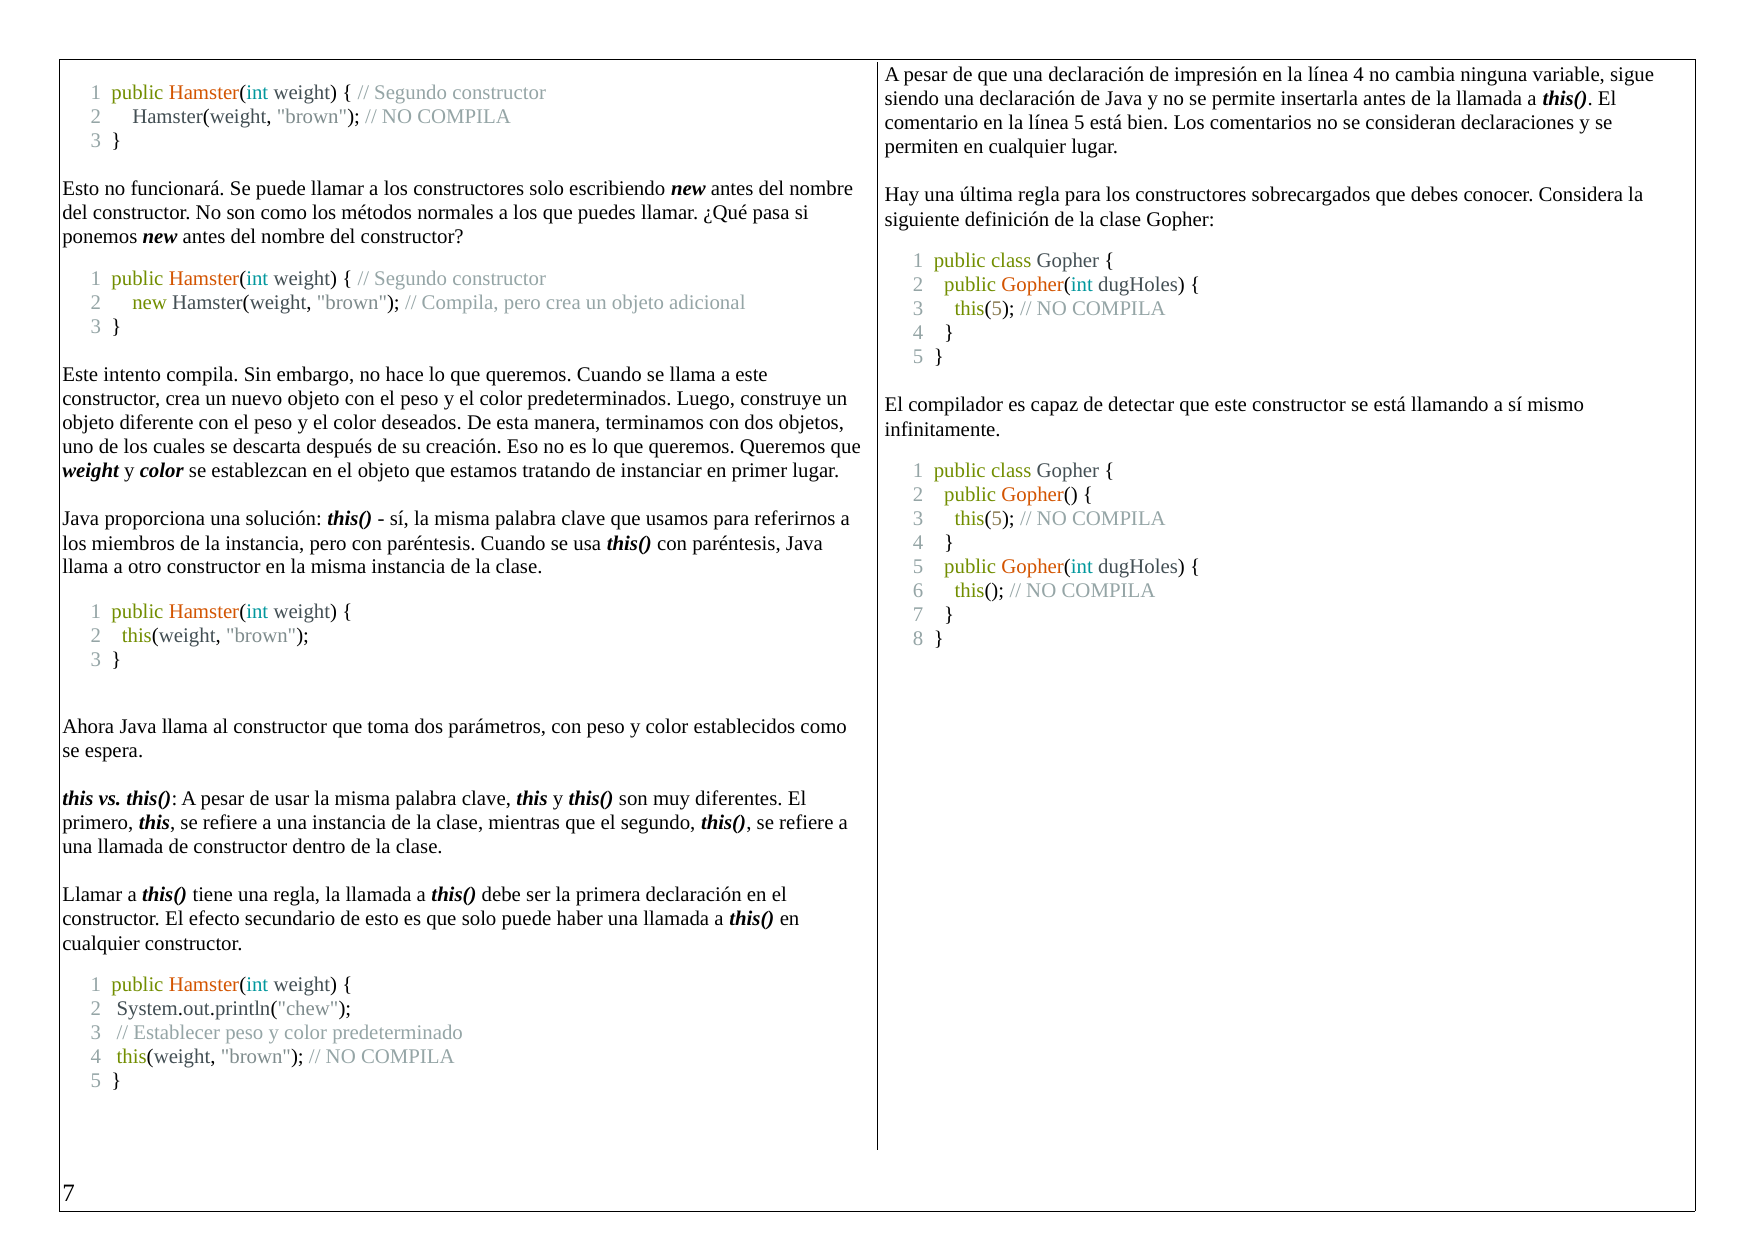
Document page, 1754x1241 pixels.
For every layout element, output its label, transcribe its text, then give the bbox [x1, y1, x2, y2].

text Llamar a this() tiene una regla, la llamada a this() debe ser la primera declaración en el constructor. El efecto secundario de esto es que solo puede haber una llamada a this() en cualquier constructor. [62, 882, 869, 954]
text Esto no funcionará. Se puede llamar a los constructores solo escribiendo new antes del nombre del constructor. No son como los métodos normales a los que puedes llamar. ¿Qué pasa si ponemos new antes del nombre del constructor? [62, 62, 869, 248]
text A pesar de que una declaración de impresión en la línea 4 no cambia ninguna variable, sigue siendo una declaración de Java y no se permite insertarla antes de la llamada a this(). El comentario en la línea 5 está bien. Los comentarios no se consideran declaraciones y se permiten en cualquier lugar. [884, 62, 1692, 158]
text El compilador es capaz de detectar que este constructor se está llamando a sí mismo infinitamente. [884, 392, 1692, 441]
text Hay una última regla para los constructores sobrecargados que debes conocer. Considera la siguiente definición de la clase Gopher: [884, 182, 1692, 231]
text this vs. this(): A pesar de usar la misma palabra clave, this y this() son muy diferentes. El primero, this, se refiere a una instancia de la clase, mientras que el segundo, this(), se refiere a una llamada de constructor dentro de la clase. [62, 786, 869, 858]
text Este intento compila. Sin embargo, no hace lo que queremos. Cuando se llama a este constructor, crea un nuevo objeto con el peso y el color predeterminados. Luego, construye un objeto diferente con el peso y el color deseados. De esta manera, terminamos con dos objetos, uno de los cuales se descarta después de su creación. Eso no es lo que queremos. Queremos que weight y color se establezcan en el objeto que estamos tratando de instanciar en primer lugar. [62, 248, 869, 482]
text Java proporciona una solución: this() - sí, la misma palabra clave que usamos para referirnos a los miembros de la instancia, pero con paréntesis. Cuando se usa this() con paréntesis, Java llama a otro constructor en la misma instancia de la clase. [62, 506, 869, 578]
text Ahora Java llama al constructor que toma dos parámetros, con peso y color establecidos como se espera. [62, 714, 869, 762]
